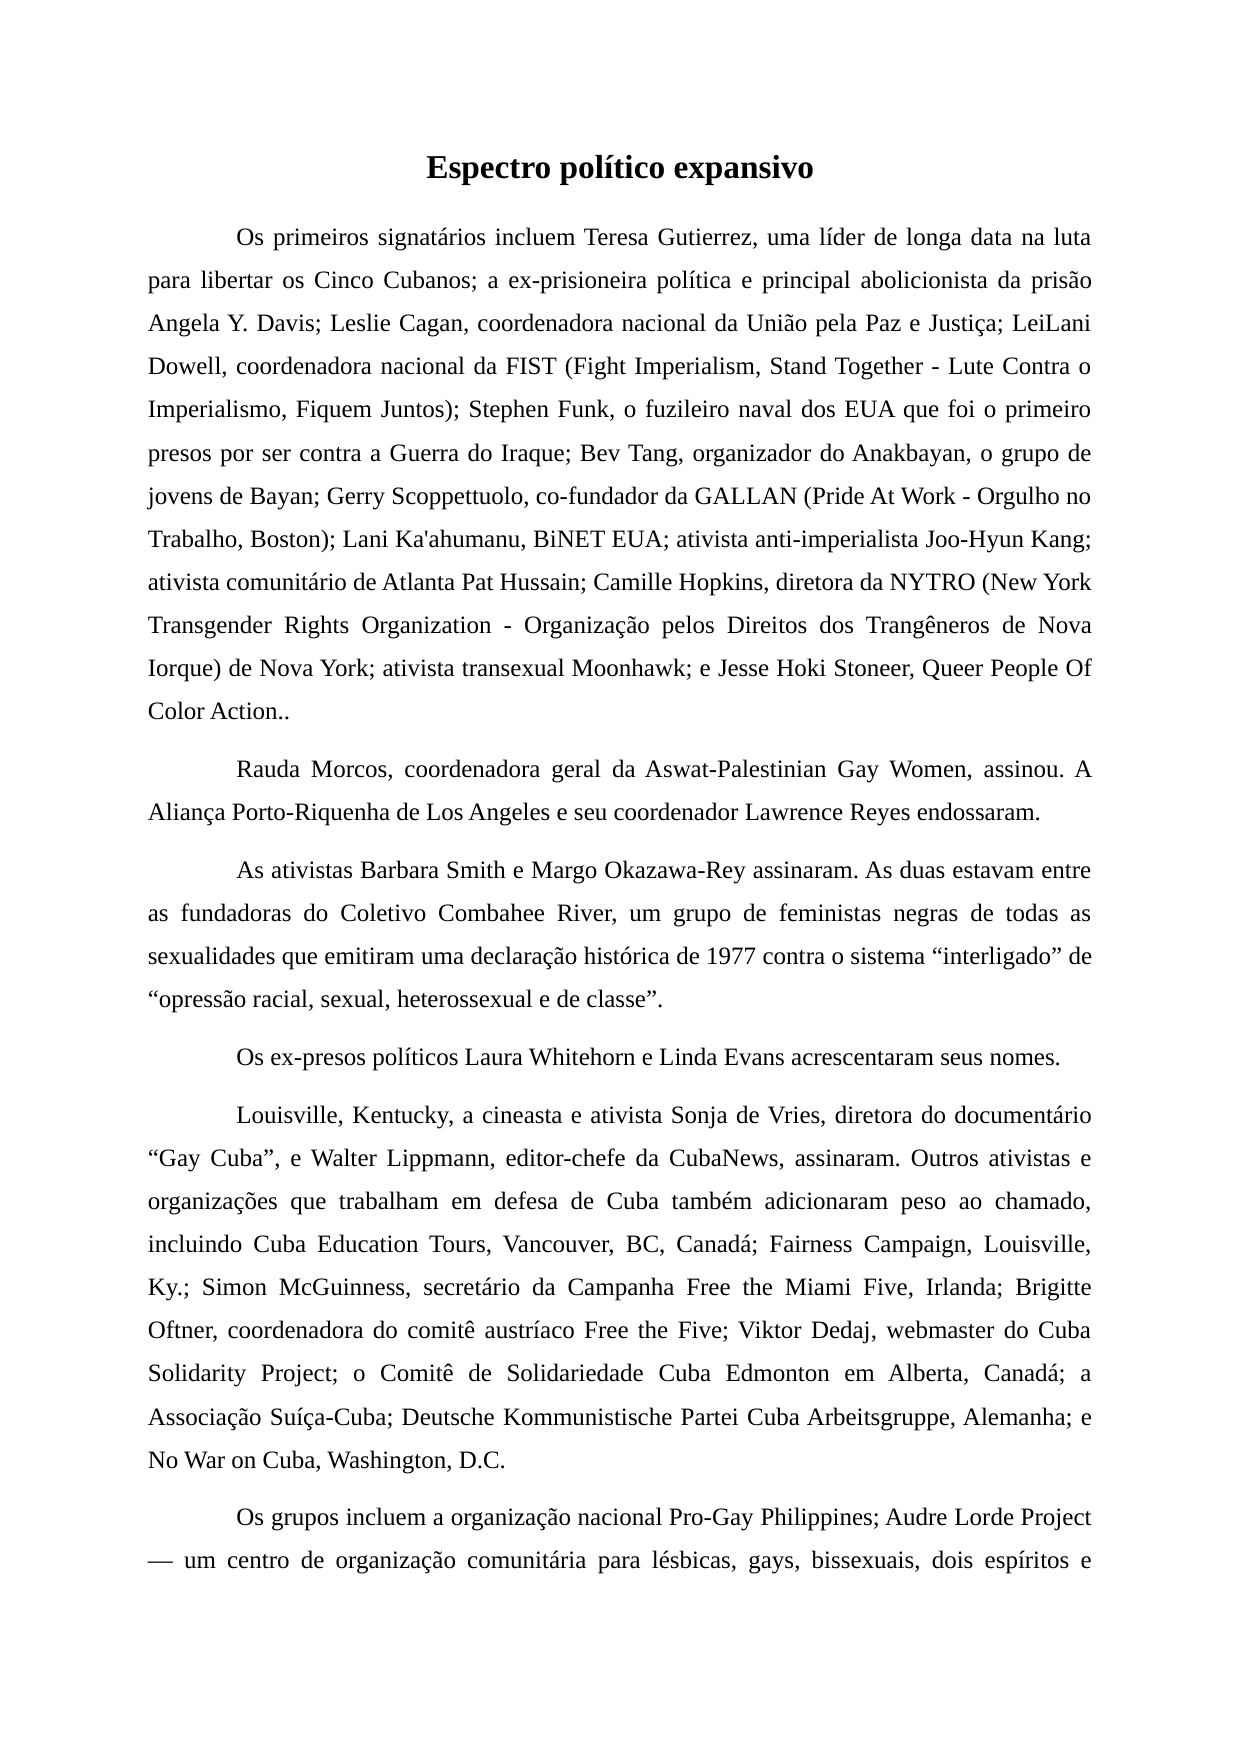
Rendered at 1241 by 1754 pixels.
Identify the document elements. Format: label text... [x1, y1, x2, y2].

text Os grupos incluem a organização nacional Pro-Gay Philippines; Audre Lorde Project — um centro de organização comunitária para lésbicas, gays, bissexuais, dois espíritos e [148, 1502, 1093, 1574]
text Os primeiros signatários incluem Teresa Gutierrez, uma líder de longa data na luta para libertar os Cinco Cubanos; a ex-prisioneira política e principal abolicionista da prisão Angela Y. Davis; Leslie Cagan, coordenadora nacional da União pela Paz e Justiça; LeiLani Dowell, coordenadora nacional da FIST (Fight Imperialism, Stand Together - Lute Contra o Imperialismo, Fiquem Juntos); Stephen Funk, o fuzileiro naval dos EUA que foi o primeiro presos por ser contra a Guerra do Iraque; Bev Tang, organizador do Anakbayan, o grupo de jovens de Bayan; Gerry Scoppettuolo, co-fundador da GALLAN (Pride At Work - Orgulho no Trabalho, Boston); Lani Ka'ahumanu, BiNET EUA; ativista anti-imperialista Joo-Hyun Kang; ativista comunitário de Atlanta Pat Hussain; Camille Hopkins, diretora da NYTRO (New York Transgender Rights Organization - Organização pelos Direitos dos Trangêneros de Nova Iorque) de Nova York; ativista transexual Moonhawk; e Jesse Hoki Stoneer, Queer People Of Color Action.. [148, 222, 1093, 725]
text Rauda Morcos, coordenadora geral da Aswat-Palestinian Gay Women, assinou. A Aliança Porto-Riquenha de Los Angeles e seu coordenador Lawrence Reyes endossaram. [148, 754, 1093, 826]
text As ativistas Barbara Smith e Margo Okazawa-Rey assinaram. As duas estavam entre as fundadoras do Coletivo Combahee River, um grupo de feministas negras de todas as sexualidades que emitiram uma declaração histórica de 1977 contra o sistema “interligado” de “opressão racial, sexual, heterossexual e de classe”. [148, 855, 1093, 1013]
text Louisville, Kentucky, a cineasta e ativista Sonja de Vries, diretora do documentário “Gay Cuba”, e Walter Lippmann, editor-chefe da CubaNews, assinaram. Outros ativistas e organizações que trabalham em defesa de Cuba também adicionaram peso ao chamado, incluindo Cuba Education Tours, Vancouver, BC, Canadá; Fairness Campaign, Louisville, Ky.; Simon McGuinness, secretário da Campanha Free the Miami Five, Irlanda; Brigitte Oftner, coordenadora do comitê austríaco Free the Five; Viktor Dedaj, webmaster do Cuba Solidarity Project; o Comitê de Solidariedade Cuba Edmonton em Alberta, Canadá; a Associação Suíça-Cuba; Deutsche Kommunistische Partei Cuba Arbeitsgruppe, Alemanha; e No War on Cuba, Washington, D.C. [148, 1100, 1093, 1473]
subtitle Espectro político expansivo [148, 148, 1093, 186]
text Os ex-presos políticos Laura Whitehorn e Linda Evans acrescentaram seus nomes. [148, 1042, 1093, 1071]
